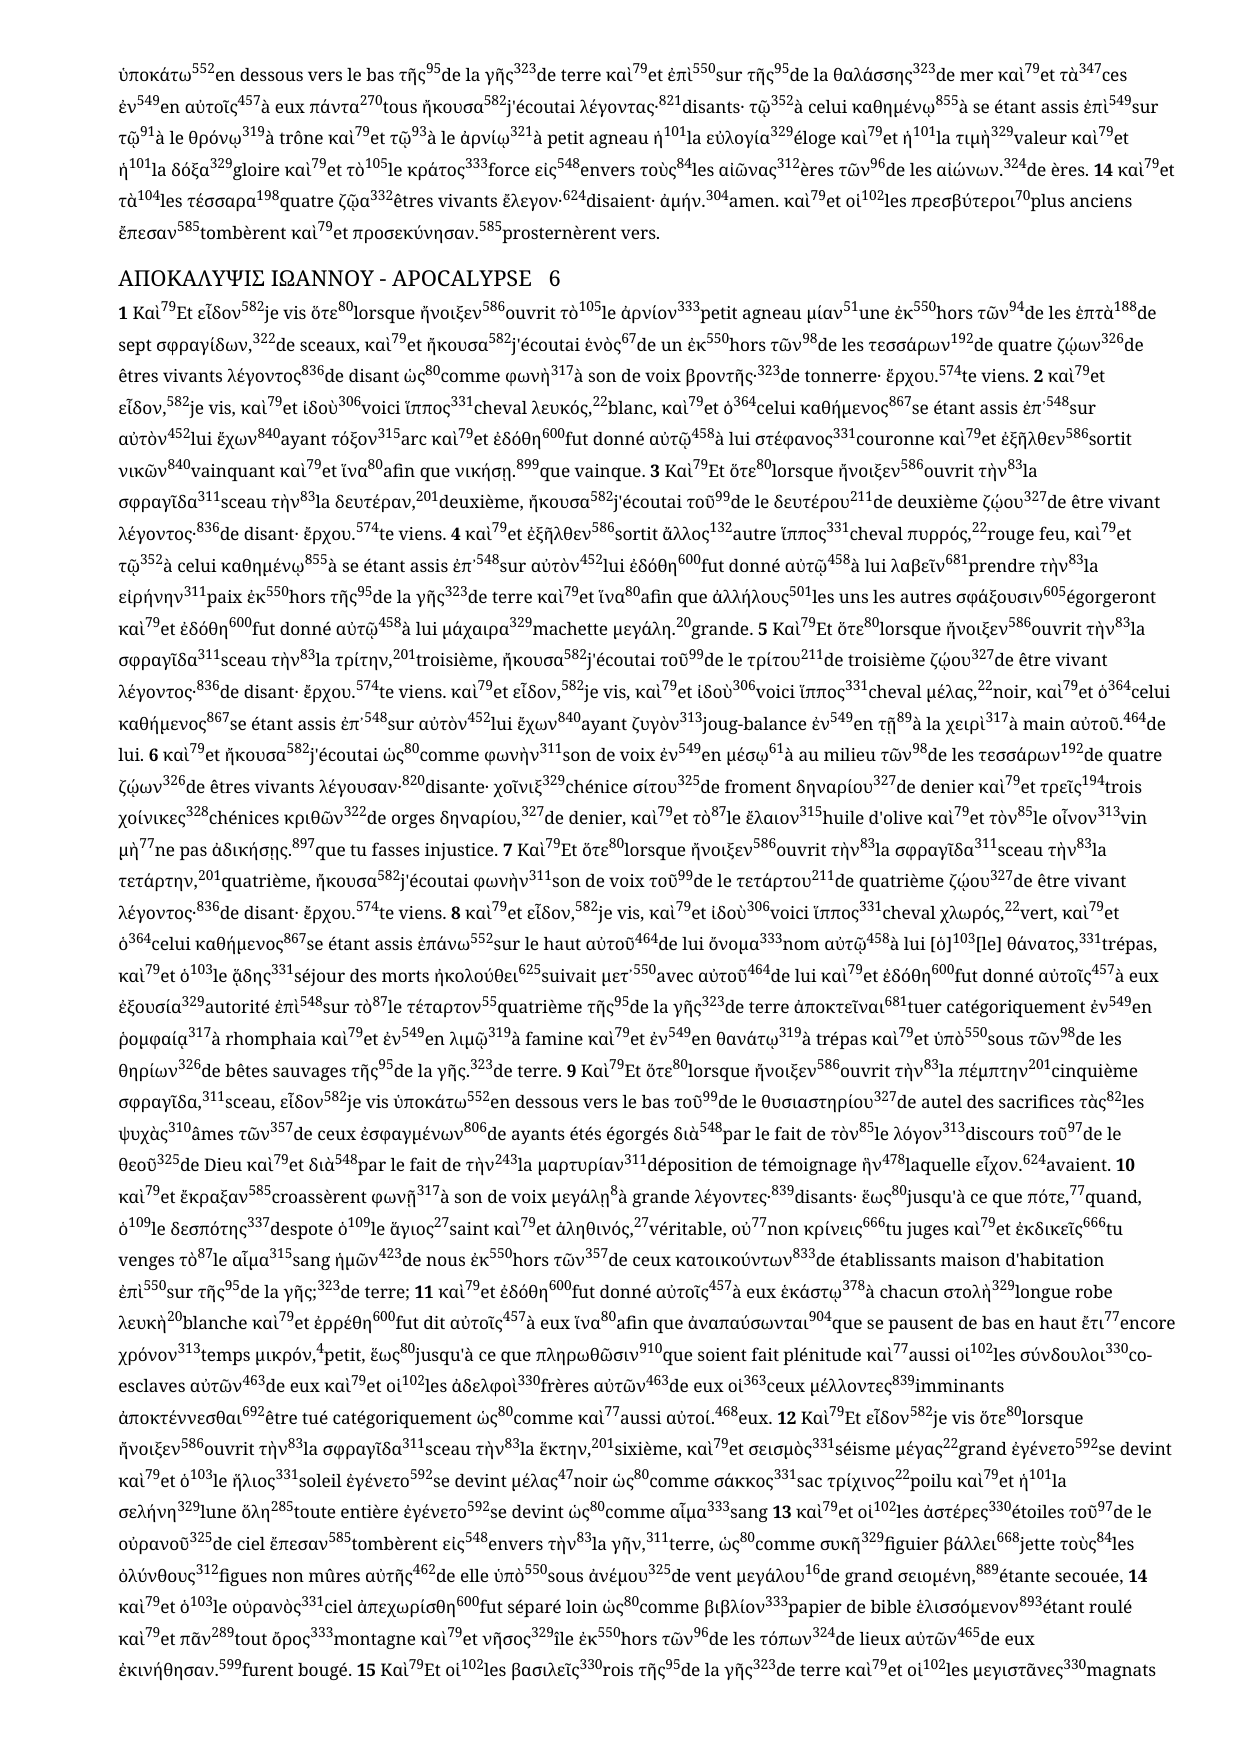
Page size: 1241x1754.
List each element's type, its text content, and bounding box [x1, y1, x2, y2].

text ΑΠΟΚΑΛΥΨΙΣ ΙΩΑΝΝΟΥ - APOCALYPSE 6 [118, 263, 1181, 293]
text 1 Καὶ79Et εἶδον582je vis ὅτε80lorsque ἤνοιξεν586ouvrit τὸ105le ἀρνίον333petit agneau μίαν51une ἐκ550hors τῶν94de les ἑπτὰ188de sept σφραγίδων,322de sceaux, καὶ79et ἤκουσα582j'écoutai ἑνὸς67de un ἐκ550hors τῶν98de les τεσσάρων192de quatre ζῴων326de êtres vivants λέγοντος836de disant ὡς80comme φωνὴ317à son de voix βροντῆς·323de tonnerre· ἔρχου.574te viens. 2 καὶ79et εἶδον,582je vis, καὶ79et ἰδοὺ306voici ἵππος331cheval λευκός,22blanc, καὶ79et ὁ364celui καθήμενος867se étant assis ἐπ᾽548sur αὐτὸν452lui ἔχων840ayant τόξον315arc καὶ79et ἐδόθη600fut donné αὐτῷ458à lui στέφανος331couronne καὶ79et ἐξῆλθεν586sortit νικῶν840vainquant καὶ79et ἵνα80afin que νικήσῃ.899que vainque. 3 Καὶ79Et ὅτε80lorsque ἤνοιξεν586ouvrit τὴν83la σφραγῖδα311sceau τὴν83la δευτέραν,201deuxième, ἤκουσα582j'écoutai τοῦ99de le δευτέρου211de deuxième ζῴου327de être vivant λέγοντος·836de disant· ἔρχου.574te viens. 4 καὶ79et ἐξῆλθεν586sortit ἄλλος132autre ἵππος331cheval πυρρός,22rouge feu, καὶ79et τῷ352à celui καθημένῳ855à se étant assis ἐπ᾽548sur αὐτὸν452lui ἐδόθη600fut donné αὐτῷ458à lui λαβεῖν681prendre τὴν83la εἰρήνην311paix ἐκ550hors τῆς95de la γῆς323de terre καὶ79et ἵνα80afin que ἀλλήλους501les uns les autres σφάξουσιν605égorgeront καὶ79et ἐδόθη600fut donné αὐτῷ458à lui μάχαιρα329machette μεγάλη.20grande. 5 Καὶ79Et ὅτε80lorsque ἤνοιξεν586ouvrit τὴν83la σφραγῖδα311sceau τὴν83la τρίτην,201troisième, ἤκουσα582j'écoutai τοῦ99de le τρίτου211de troisième ζῴου327de être vivant λέγοντος·836de disant· ἔρχου.574te viens. καὶ79et εἶδον,582je vis, καὶ79et ἰδοὺ306voici ἵππος331cheval μέλας,22noir, καὶ79et ὁ364celui καθήμενος867se étant assis ἐπ᾽548sur αὐτὸν452lui ἔχων840ayant ζυγὸν313joug-balance ἐν549en τῇ89à la χειρὶ317à main αὐτοῦ.464de lui. 6 καὶ79et ἤκουσα582j'écoutai ὡς80comme φωνὴν311son de voix ἐν549en μέσῳ61à au milieu τῶν98de les τεσσάρων192de quatre ζῴων326de êtres vivants λέγουσαν·820disante· χοῖνιξ329chénice σίτου325de froment δηναρίου327de denier καὶ79et τρεῖς194trois χοίνικες328chénices κριθῶν322de orges δηναρίου,327de denier, καὶ79et τὸ87le ἔλαιον315huile d'olive καὶ79et τὸν85le οἶνον313vin μὴ77ne pas ἀδικήσῃς.897que tu fasses injustice. 7 Καὶ79Et ὅτε80lorsque ἤνοιξεν586ouvrit τὴν83la σφραγῖδα311sceau τὴν83la τετάρτην,201quatrième, ἤκουσα582j'écoutai φωνὴν311son de voix τοῦ99de le τετάρτου211de quatrième ζῴου327de être vivant λέγοντος·836de disant· ἔρχου.574te viens. 8 καὶ79et εἶδον,582je vis, καὶ79et ἰδοὺ306voici ἵππος331cheval χλωρός,22vert, καὶ79et ὁ364celui καθήμενος867se étant assis ἐπάνω552sur le haut αὐτοῦ464de lui ὄνομα333nom αὐτῷ458à lui [ὁ]103[le] θάνατος,331trépas, καὶ79et ὁ103le ᾅδης331séjour des morts ἠκολούθει625suivait μετ᾽550avec αὐτοῦ464de lui καὶ79et ἐδόθη600fut donné αὐτοῖς457à eux ἐξουσία329autorité ἐπὶ548sur τὸ87le τέταρτον55quatrième τῆς95de la γῆς323de terre ἀποκτεῖναι681tuer catégoriquement ἐν549en ῥομφαίᾳ317à rhomphaia καὶ79et ἐν549en λιμῷ319à famine καὶ79et ἐν549en θανάτῳ319à trépas καὶ79et ὑπὸ550sous τῶν98de les θηρίων326de bêtes sauvages τῆς95de la γῆς.323de terre. 9 Καὶ79Et ὅτε80lorsque ἤνοιξεν586ouvrit τὴν83la πέμπτην201cinquième σφραγῖδα,311sceau, εἶδον582je vis ὑποκάτω552en dessous vers le bas τοῦ99de le θυσιαστηρίου327de autel des sacrifices τὰς82les ψυχὰς310âmes τῶν357de ceux ἐσφαγμένων806de ayants étés égorgés διὰ548par le fait de τὸν85le λόγον313discours τοῦ97de le θεοῦ325de Dieu καὶ79et διὰ548par le fait de τὴν243la μαρτυρίαν311déposition de témoignage ἣν478laquelle εἶχον.624avaient. 10 καὶ79et ἔκραξαν585croassèrent φωνῇ317à son de voix μεγάλῃ8à grande λέγοντες·839disants· ἕως80jusqu'à ce que πότε,77quand, ὁ109le δεσπότης337despote ὁ109le ἅγιος27saint καὶ79et ἀληθινός,27véritable, οὐ77non κρίνεις666tu juges καὶ79et ἐκδικεῖς666tu venges τὸ87le αἷμα315sang ἡμῶν423de nous ἐκ550hors τῶν357de ceux κατοικούντων833de établissants maison d'habitation ἐπὶ550sur τῆς95de la γῆς;323de terre; 11 καὶ79et ἐδόθη600fut donné αὐτοῖς457à eux ἑκάστῳ378à chacun στολὴ329longue robe λευκὴ20blanche καὶ79et ἐρρέθη600fut dit αὐτοῖς457à eux ἵνα80afin que ἀναπαύσωνται904que se pausent de bas en haut ἔτι77encore χρόνον313temps μικρόν,4petit, ἕως80jusqu'à ce que πληρωθῶσιν910que soient fait plénitude καὶ77aussi οἱ102les σύνδουλοι330co-esclaves αὐτῶν463de eux καὶ79et οἱ102les ἀδελφοὶ330frères αὐτῶν463de eux οἱ363ceux μέλλοντες839imminants ἀποκτέννεσθαι692être tué catégoriquement ὡς80comme καὶ77aussi αὐτοί.468eux. 12 Καὶ79Et εἶδον582je vis ὅτε80lorsque ἤνοιξεν586ouvrit τὴν83la σφραγῖδα311sceau τὴν83la ἕκτην,201sixième, καὶ79et σεισμὸς331séisme μέγας22grand ἐγένετο592se devint καὶ79et ὁ103le ἥλιος331soleil ἐγένετο592se devint μέλας47noir ὡς80comme σάκκος331sac τρίχινος22poilu καὶ79et ἡ101la σελήνη329lune ὅλη285toute entière ἐγένετο592se devint ὡς80comme αἷμα333sang 13 καὶ79et οἱ102les ἀστέρες330étoiles τοῦ97de le οὐρανοῦ325de ciel ἔπεσαν585tombèrent εἰς548envers τὴν83la γῆν,311terre, ὡς80comme συκῆ329figuier βάλλει668jette τοὺς84les ὀλύνθους312figues non mûres αὐτῆς462de elle ὑπὸ550sous ἀνέμου325de vent μεγάλου16de grand σειομένη,889étante secouée, 14 καὶ79et ὁ103le οὐρανὸς331ciel ἀπεχωρίσθη600fut séparé loin ὡς80comme βιβλίον333papier de bible ἑλισσόμενον893étant roulé καὶ79et πᾶν289tout ὄρος333montagne καὶ79et νῆσος329île ἐκ550hors τῶν96de les τόπων324de lieux αὐτῶν465de eux ἐκινήθησαν.599furent bougé. 15 Καὶ79Et οἱ102les βασιλεῖς330rois τῆς95de la γῆς323de terre καὶ79et οἱ102les μεγιστᾶνες330magnats καὶ79et οἱ102les χιλίαρχοι330chiliarques καὶ79et οἱ102les πλούσιοι70riches καὶ79et οἱ102les ἰσχυροὶ70tenaces καὶ79et πᾶς287tout δοῦλος331mâle esclave καὶ79et ἐλεύθερος71libre ἔκρυψαν585cachèrent ἑαυτοὺς527eux-mêmes εἰς548envers τὰ86les σπήλαια314cavernes καὶ79et εἰς548envers τὰς82les πέτρας310roches τῶν98de les ὀρέων326de montagnes 16 καὶ79et λέγουσιν667disent τοῖς92à les ὄρεσιν320à montagnes καὶ79et ταῖς88à les πέτραις·316à roches· πέσετε553tombez ἐφ᾽548sur ἡμᾶς416nous καὶ79et κρύψατε553cachez ἡμᾶς416nous ἀπὸ550au loin προσώπου327de face τοῦ358de celui καθημένου861de se étant assis ἐπὶ550sur τοῦ97de le θρόνου325de trône καὶ79et ἀπὸ550au loin τῆς95de la ὀργῆς323de colère τοῦ99de le ἀρνίου,327de petit agneau, 17 ὅτι80en ce que ἦλθεν586vint ἡ101la ἡμέρα329journée ἡ101la μεγάλη20grande τῆς95de la ὀργῆς323de colère αὐτῶν,463de eux, καὶ79et τίς410quel δύναται674se peut σταθῆναι;683être dressé; [118, 297, 1181, 1682]
text 1 Καὶ79Et εἶδον582je vis ἐπὶ548sur τὴν83la δεξιὰν51droite τοῦ358de celui καθημένου861de se étant assis ἐπὶ550sur τοῦ97de le θρόνου325de trône βιβλίον315papier de bible γεγραμμένον798ayant été graphé ἔσωθεν77au dedans καὶ79et ὄπισθεν77de derrière κατεσφραγισμένον798ayant été scellé de haut en bas σφραγῖσιν316à sceaux ἑπτά.182à sept. 2 καὶ79et εἶδον582je vis ἄγγελον313messager ἰσχυρὸν4tenace κηρύσσοντα822annonçant ἐν549en φωνῇ317à son de voix μεγάλῃ·8à grande· τίς410quel ἄξιος47digne ἀνοῖξαι681ouvrir τὸ87le βιβλίον315papier de bible καὶ79et λῦσαι681délier τὰς82les σφραγῖδας310sceaux αὐτοῦ;466de lui; 3 καὶ79et οὐδεὶς390aucun ἐδύνατο631se pouvait ἐν549en τῷ91à le οὐρανῷ319à ciel οὐδὲ79non cependant ἐπὶ550sur τῆς95de la γῆς323de terre οὐδὲ79non cependant ὑποκάτω552en dessous vers le bas τῆς95de la γῆς323de terre ἀνοῖξαι681ouvrir τὸ87le βιβλίον315papier de bible οὔτε79ni βλέπειν689regarder αὐτό.454lui. 4 καὶ79et ἔκλαιον621je pleurais πολύ,375nombreux, ὅτι80en ce que οὐδεὶς390aucun ἄξιος71digne εὑρέθη600fut trouvé ἀνοῖξαι681ouvrir τὸ87le βιβλίον315papier de bible οὔτε79ni βλέπειν689regarder αὐτό.454lui. 5 καὶ79et εἷς71un ἐκ550hors τῶν96de les πρεσβυτέρων64de plus anciens λέγει668dit μοι·420à moi· μὴ77ne pas κλαῖε,570pleure, ἰδοὺ306voici ἐνίκησεν586vainquit ὁ103le λέων331lion ὁ364celui ἐκ550hors τῆς95de la φυλῆς323de tribu Ἰούδα,325de Iouda, ἡ101la ῥίζα329racine Δαυίδ,325de Dauid, ἀνοῖξαι681ouvrir τὸ87le βιβλίον315papier de bible καὶ79et τὰς82les ἑπτὰ176sept σφραγῖδας310sceaux αὐτοῦ.466de lui. 6 Καὶ79Et εἶδον582je vis ἐν549en μέσῳ61à au milieu τοῦ97de le θρόνου325de trône καὶ79et τῶν98de les τεσσάρων192de quatre ζῴων326de êtres vivants καὶ79et ἐν549en μέσῳ61à au milieu τῶν96de les πρεσβυτέρων64de plus anciens ἀρνίον333petit agneau ἑστηκὸς785ayant dressé ὡς80comme ἐσφαγμένον815ayant été égorgé ἔχων840ayant κέρατα314cornes ἑπτὰ180sept καὶ79et ὀφθαλμοὺς312yeux ἑπτὰ178sept οἵ497lesquels εἰσιν667sont τὰ104les [ἑπτὰ]198[sept] πνεύματα332souffles τοῦ97de le θεοῦ325de Dieu ἀπεσταλμένοι812ayants étés envoyés εἰς548envers πᾶσαν267toute τὴν83la γῆν.311terre. 7 καὶ79et ἦλθεν586vint καὶ79et εἴληφεν642a pris ἐκ550hors τῆς95de la δεξιᾶς63de droite τοῦ358de celui καθημένου861de se étant assis ἐπὶ550sur τοῦ97de le θρόνου.325de trône. 8 Καὶ79Et ὅτε80lorsque ἔλαβεν586prit τὸ87le βιβλίον,315papier de bible, τὰ104les τέσσαρα198quatre ζῷα332êtres vivants καὶ79et οἱ102les εἴκοσι196vingt τέσσαρες196quatre πρεσβύτεροι70plus anciens ἔπεσαν585tombèrent ἐνώπιον552en devant τοῦ99de le ἀρνίου327de petit agneau ἔχοντες839ayants ἕκαστος390chacun κιθάραν311cithare καὶ79et φιάλας310phiales χρυσᾶς1d'ors γεμούσας819étantes pleines θυμιαμάτων,326de sacrifices de l'encens, αἵ495lesquelles εἰσιν667sont αἱ100les προσευχαὶ328prières τῶν96de les ἁγίων,64de saints, 9 καὶ79et ᾄδουσιν667chantent ᾠδὴν311ode καινὴν2nouvelle λέγοντες·839disants· ἄξιος47digne εἶ666tu es λαβεῖν681prendre τὸ87le βιβλίον315papier de bible καὶ79et ἀνοῖξαι681ouvrir τὰς82les σφραγῖδας310sceaux αὐτοῦ,466de lui, ὅτι80en ce que ἐσφάγης598tu fus égorgé καὶ79et ἠγόρασας584tu achetas à l'agora τῷ91à le θεῷ319à Dieu ἐν549en τῷ93à le αἵματί321à sang σου442de toi ἐκ550hors πάσης279de toute φυλῆς323de tribu καὶ79et γλώσσης323de langue καὶ79et λαοῦ325de peuple καὶ79et ἔθνους327de ethnie 10 καὶ79et ἐποίησας584tu fis αὐτοὺς451eux τῷ91à le θεῷ319à Dieu ἡμῶν423de nous βασιλείαν311royauté καὶ79et ἱερεῖς,312sacrificateurs, καὶ79et βασιλεύσουσιν605seront rois ἐπὶ550sur τῆς95de la γῆς.323de terre. 11 Καὶ79Et εἶδον,582je vis, καὶ79et ἤκουσα582j'écoutai φωνὴν311son de voix ἀγγέλων324de messagers πολλῶν280de nombreux κύκλῳ552en cercle τοῦ97de le θρόνου325de trône καὶ79et τῶν98de les ζῴων326de êtres vivants καὶ79et τῶν96de les πρεσβυτέρων,64de plus anciens, καὶ79et ἦν625était ὁ103le ἀριθμὸς331nombre αὐτῶν463de eux μυριάδες328myriades μυριάδων322de myriades καὶ79et χιλιάδες328milliers χιλιάδων322de milliers 12 λέγοντες839disants φωνῇ317à son de voix μεγάλῃ·8à grande· ἄξιόν49digne ἐστιν668est τὸ105le ἀρνίον333petit agneau τὸ366ce ἐσφαγμένον815ayant été égorgé λαβεῖν681prendre τὴν83la δύναμιν311puissance καὶ79et πλοῦτον313richesse καὶ79et σοφίαν311sagesse καὶ79et ἰσχὺν311ténacité καὶ79et τιμὴν311valeur καὶ79et δόξαν311gloire καὶ79et εὐλογίαν.311éloge. 13 καὶ79et πᾶν271tout κτίσμα315créature ὃ500lequel ἐν549en τῷ91à le οὐρανῷ319à ciel καὶ79et ἐπὶ550sur τῆς95de la γῆς323de terre καὶ79et ὑποκάτω552en dessous vers le bas τῆς95de la γῆς323de terre καὶ79et ἐπὶ550sur τῆς95de la θαλάσσης323de mer καὶ79et τὰ347ces ἐν549en αὐτοῖς457à eux πάντα270tous ἤκουσα582j'écoutai λέγοντας·821disants· τῷ352à celui καθημένῳ855à se étant assis ἐπὶ549sur τῷ91à le θρόνῳ319à trône καὶ79et τῷ93à le ἀρνίῳ321à petit agneau ἡ101la εὐλογία329éloge καὶ79et ἡ101la τιμὴ329valeur καὶ79et ἡ101la δόξα329gloire καὶ79et τὸ105le κράτος333force εἰς548envers τοὺς84les αἰῶνας312ères τῶν96de les αἰώνων.324de ères. 14 καὶ79et τὰ104les τέσσαρα198quatre ζῷα332êtres vivants ἔλεγον·624disaient· ἀμήν.304amen. καὶ79et οἱ102les πρεσβύτεροι70plus anciens ἔπεσαν585tombèrent καὶ79et προσεκύνησαν.585prosternèrent vers. [118, 59, 1181, 244]
